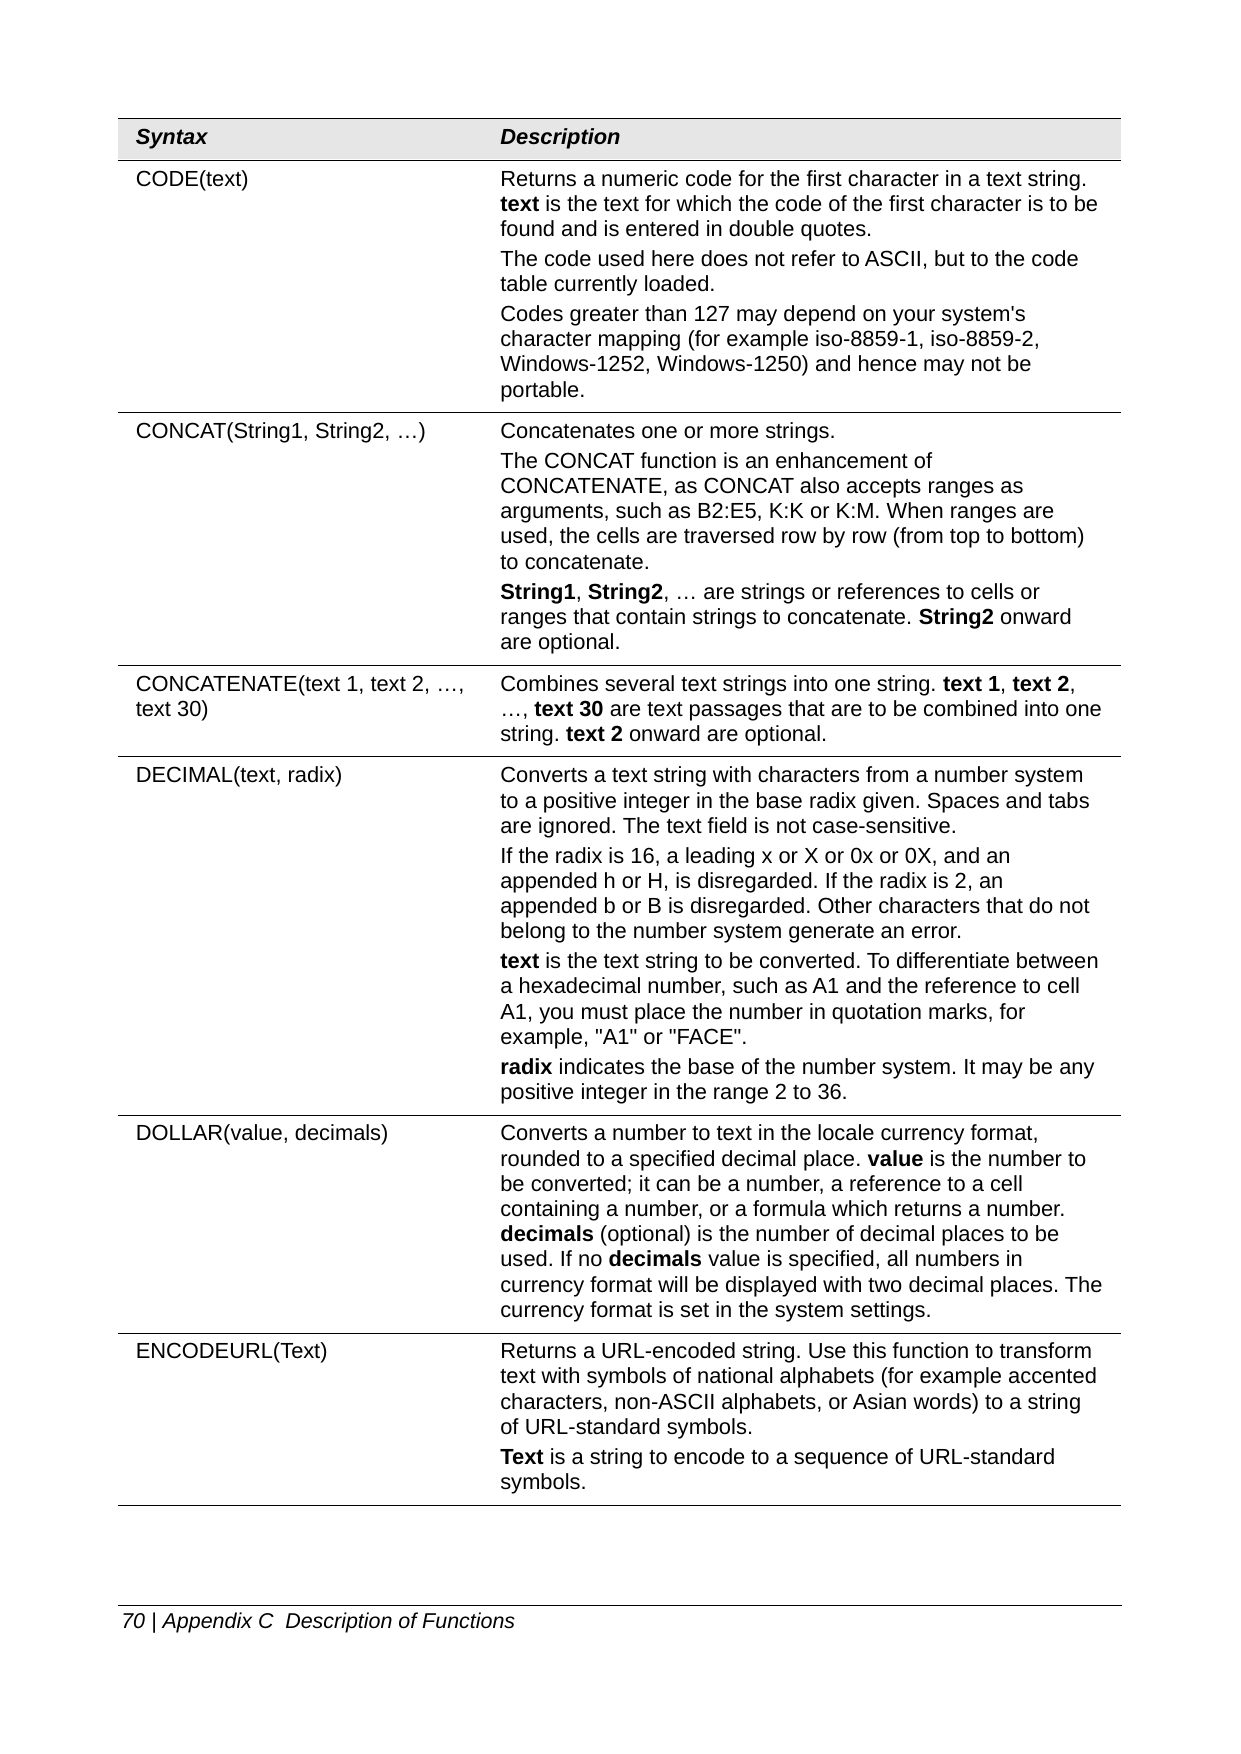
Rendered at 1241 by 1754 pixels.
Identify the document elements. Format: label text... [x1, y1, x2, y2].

table_cell Returns a URL-encoded string. Use this function to transform text with symbols of national alphabets (for example accented characters, non-ASCII alphabets, or Asian words) to a string of URL-standard symbols. Text is a string to encode to a sequence of URL-standard symbols. [483, 1334, 1121, 1504]
table_cell Converts a text string with characters from a number system to a positive integer in the base radix given. Spaces and tabs are ignored. The text field is not case-sensitive. If the radix is 16, a leading x or X or 0x or 0X, and an appended h or H, is disregarded. If the radix is 2, an appended b or B is disregarded. Other characters that do not belong to the number system generate an error. text is the text string to be converted. To differentiate between a hexadecimal number, such as A1 and the reference to cell A1, you must place the number in quotation marks, for example, "A1" or "FACE". radix indicates the base of the number system. It may be any positive integer in the range 2 to 36. [483, 757, 1121, 1114]
table_cell Converts a number to text in the locale currency format, rounded to a specified decimal place. value is the number to be converted; it can be a number, a reference to a cell containing a number, or a formula which returns a number. decimals (optional) is the number of decimal places to be used. If no decimals value is specified, all numbers in currency format will be displayed with two decimal places. The currency format is set in the system settings. [483, 1116, 1121, 1332]
table_cell DECIMAL(text, radix) [118, 757, 483, 1114]
table_cell DOLLAR(value, decimals) [118, 1116, 483, 1332]
table_header Description [483, 119, 1121, 159]
table_cell Concatenates one or more strings. The CONCAT function is an enhancement of CONCATENATE, as CONCAT also accepts ranges as arguments, such as B2:E5, K:K or K:M. When ranges are used, the cells are traversed row by row (from top to bottom) to concatenate. String1, String2, … are strings or references to cells or ranges that contain strings to concatenate. String2 onward are optional. [483, 413, 1121, 664]
table_header Syntax [118, 119, 483, 159]
table_cell ENCODEURL(Text) [118, 1334, 483, 1504]
table_cell CODE(text) [118, 161, 483, 412]
table_cell Returns a numeric code for the first character in a text string. text is the text for which the code of the first character is to be found and is entered in double quotes. The code used here does not refer to ASCII, but to the code table currently loaded. Codes greater than 127 may depend on your system's character mapping (for example iso-8859-1, iso-8859-2, Windows-1252, Windows-1250) and hence may not be portable. [483, 161, 1121, 412]
table_cell Combines several text strings into one string. text 1, text 2, …, text 30 are text passages that are to be combined into one string. text 2 onward are optional. [483, 666, 1121, 756]
table_cell CONCATENATE(text 1, text 2, …, text 30) [118, 666, 483, 756]
table_cell CONCAT(String1, String2, …) [118, 413, 483, 664]
